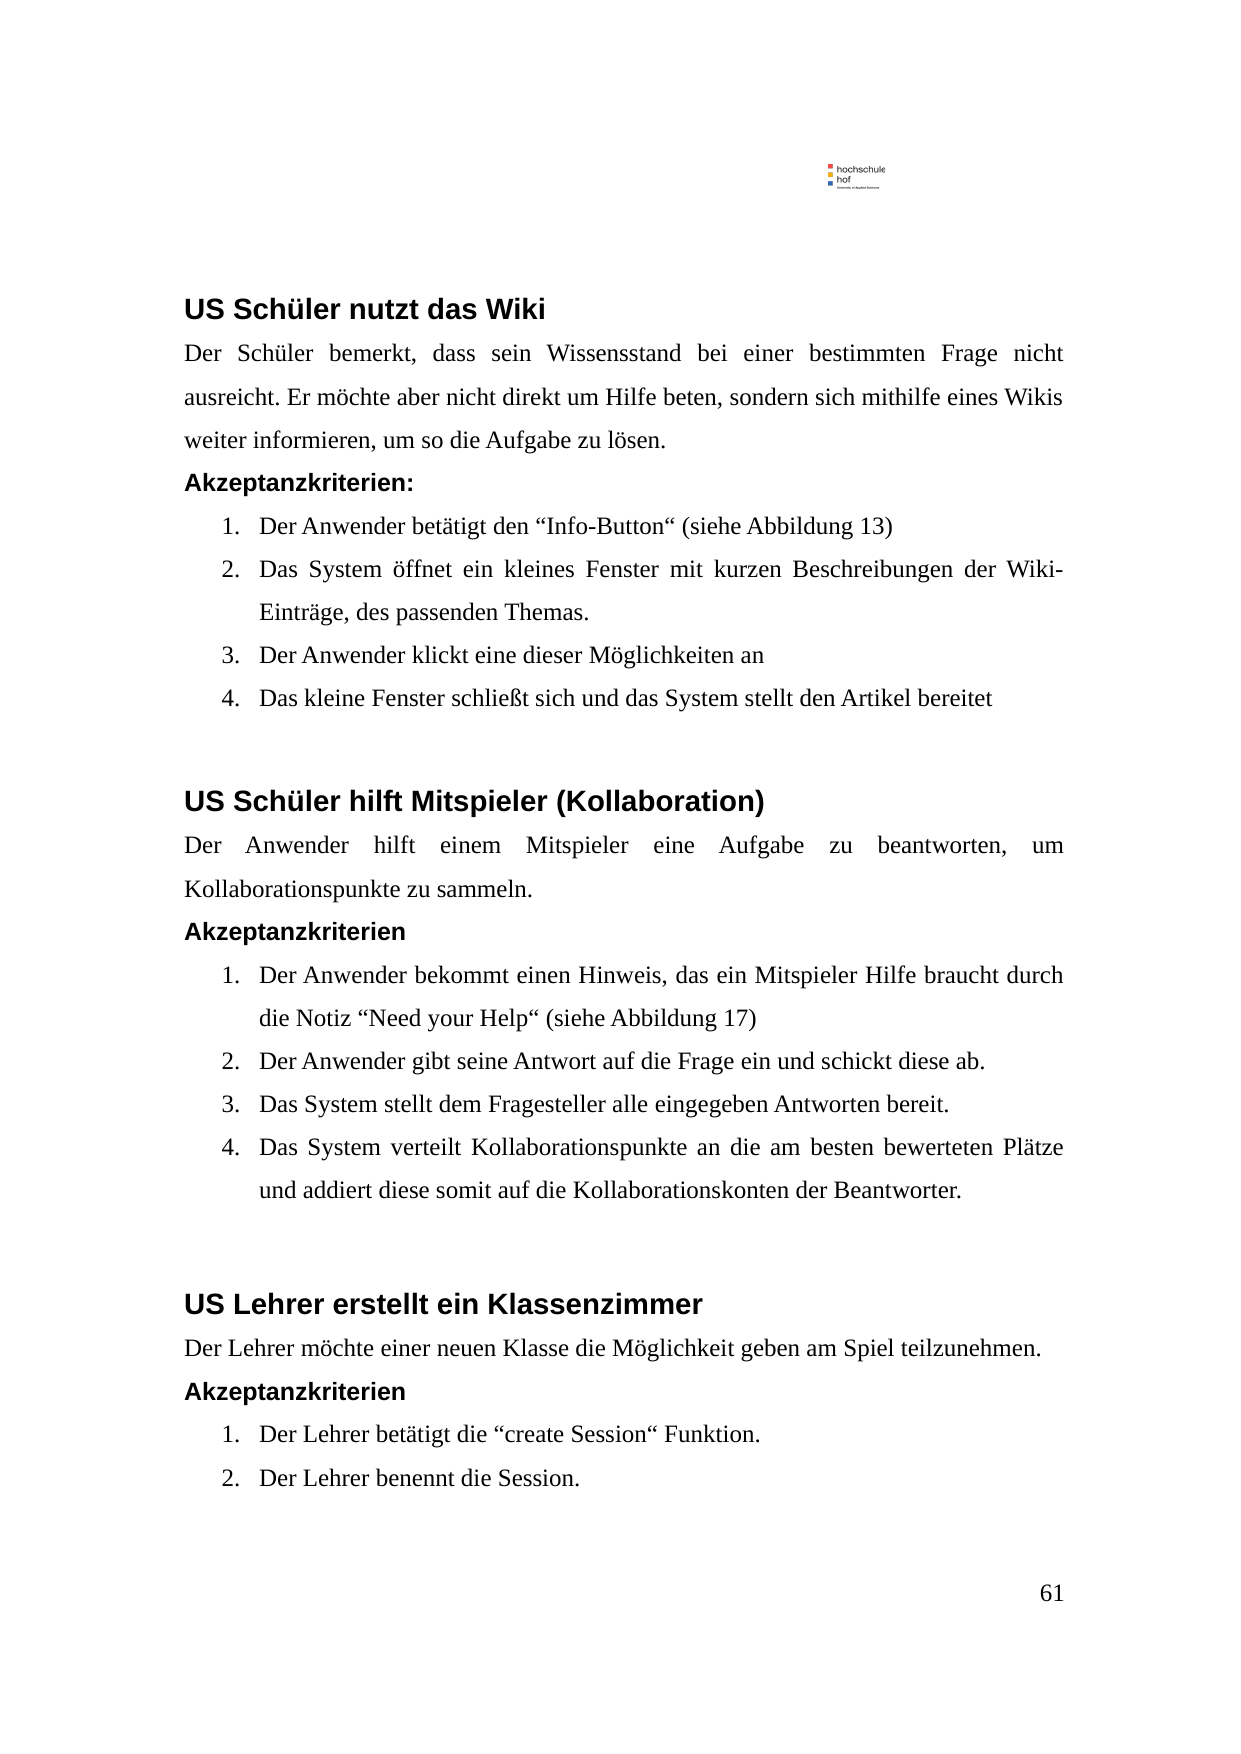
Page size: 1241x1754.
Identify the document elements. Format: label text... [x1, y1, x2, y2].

text Akzeptanzkriterien [184, 917, 1064, 946]
text Der Schüler bemerkt, dass sein Wissensstand bei einer bestimmten Frage nicht ausreicht. Er möchte aber nicht direkt um Hilfe beten, sondern sich mithilfe eines Wikis weiter informieren, um so die Aufgabe zu lösen. [184, 338, 1064, 453]
subtitle US Lehrer erstellt ein Klassenzimmer [184, 1287, 1064, 1321]
subtitle US Schüler hilft Mitspieler (Kollaboration) [184, 784, 1064, 818]
list Das System öffnet ein kleines Fenster mit kurzen Beschreibungen der Wiki-Einträge, des passenden Themas. [221, 554, 1064, 626]
list Der Lehrer benennt die Session. [221, 1463, 1064, 1491]
subtitle US Schüler nutzt das Wiki [184, 292, 1064, 326]
text Akzeptanzkriterien: [184, 468, 1064, 497]
picture [828, 164, 886, 189]
list Das kleine Fenster schließt sich und das System stellt den Artikel bereitet [221, 683, 1064, 712]
list Das System verteilt Kollaborationspunkte an die am besten bewerteten Plätze und addiert diese somit auf die Kollaborationskonten der Beantworter. [221, 1132, 1064, 1204]
list Der Anwender klickt eine dieser Möglichkeiten an [221, 640, 1064, 669]
list Der Anwender betätigt den “Info-Button“ (siehe Abbildung 13) [221, 511, 1064, 540]
text Der Lehrer möchte einer neuen Klasse die Möglichkeit geben am Spiel teilzunehmen. [184, 1333, 1064, 1362]
list Der Lehrer betätigt die “create Session“ Funktion. [221, 1419, 1064, 1448]
text Akzeptanzkriterien [184, 1376, 1064, 1405]
list Der Anwender gibt seine Antwort auf die Frage ein und schickt diese ab. [221, 1046, 1064, 1075]
list Der Anwender bekommt einen Hinweis, das ein Mitspieler Hilfe braucht durch die Notiz “Need your Help“ (siehe Abbildung 17) [221, 960, 1064, 1032]
text Der Anwender hilft einem Mitspieler eine Aufgabe zu beantworten, um Kollaborationspunkte zu sammeln. [184, 831, 1064, 902]
list Das System stellt dem Fragesteller alle eingegeben Antworten bereit. [221, 1089, 1064, 1118]
